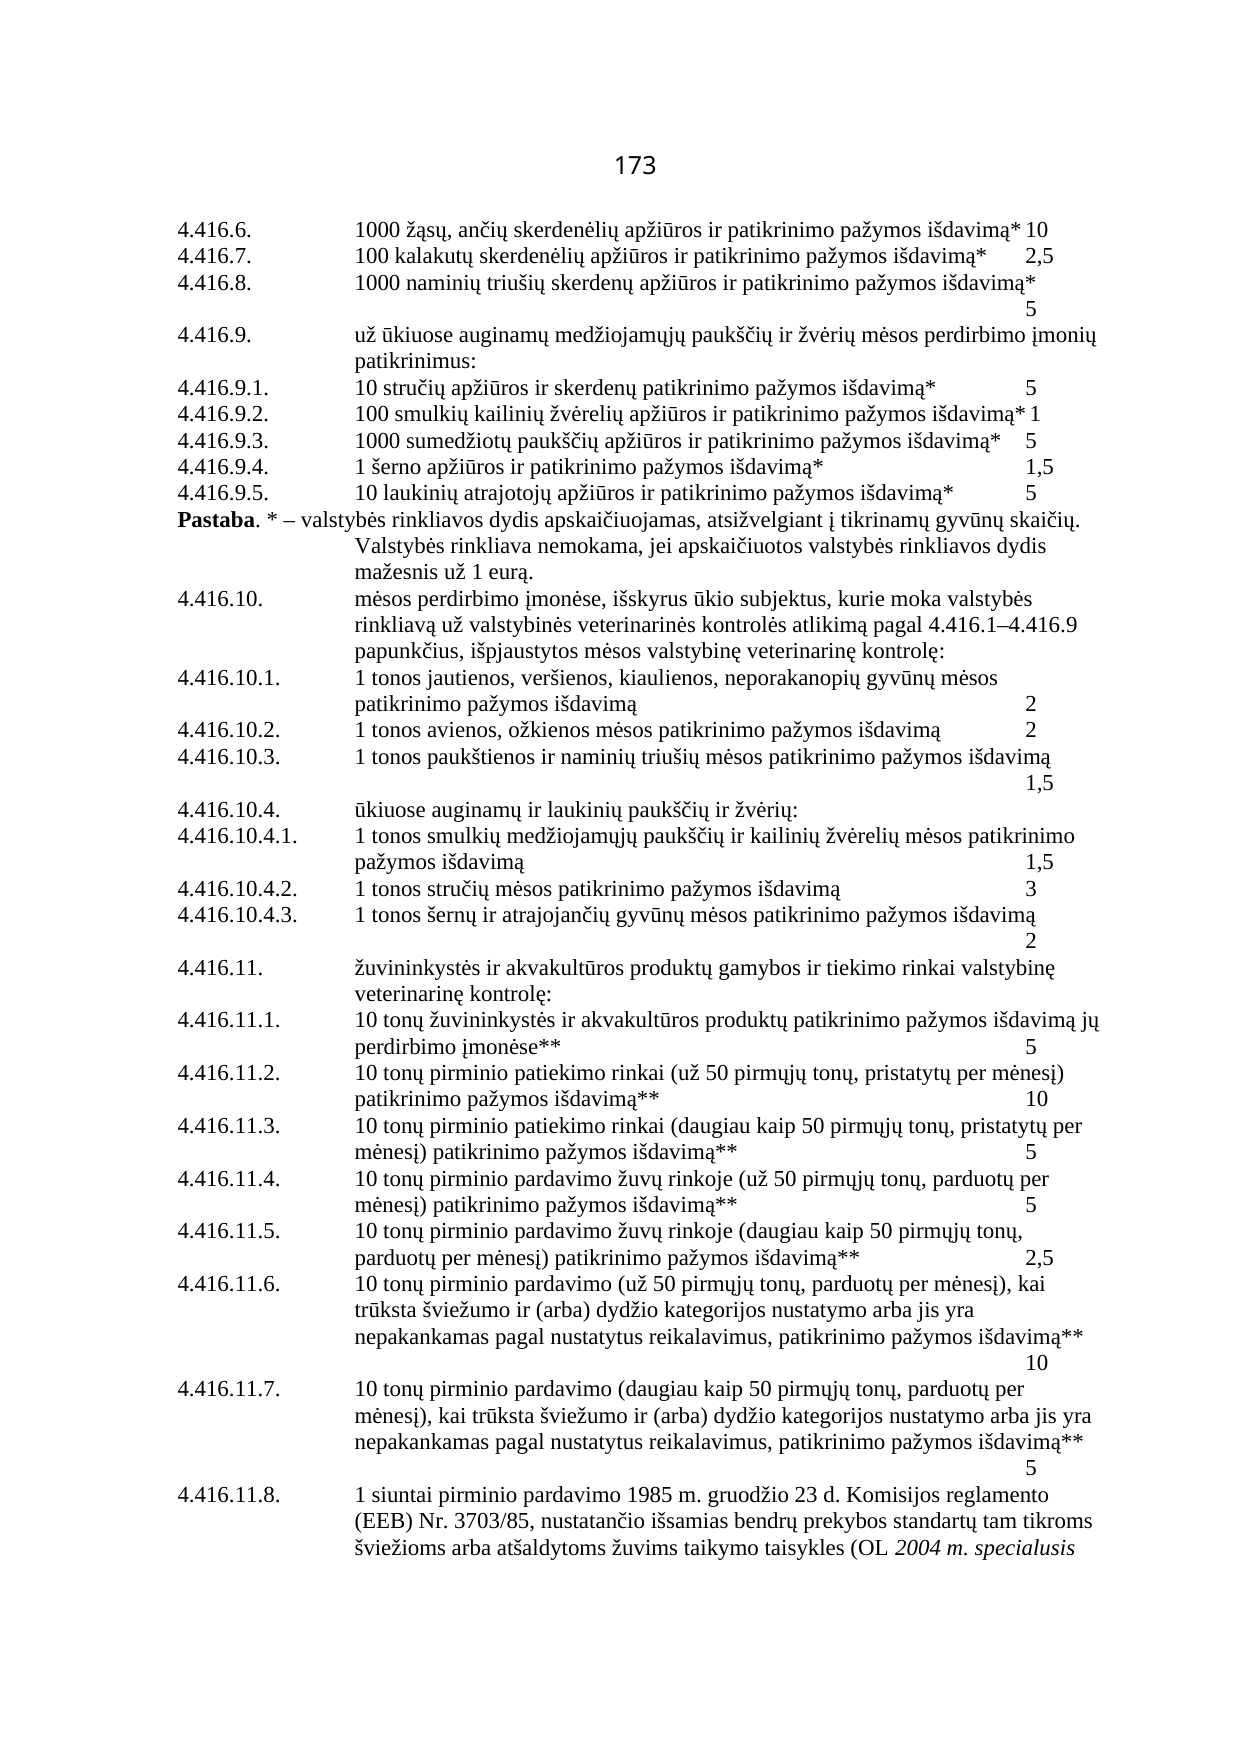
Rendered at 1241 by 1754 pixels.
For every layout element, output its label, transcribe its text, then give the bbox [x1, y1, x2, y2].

text Pastaba. * – valstybės rinkliavos dydis apskaičiuojamas, atsižvelgiant į tikrinamų gyvūnų skaičių. Valstybės rinkliava nemokama, jei apskaičiuotos valstybės rinkliavos dydis mažesnis už 1 eurą. [177, 506, 1107, 585]
text 4.416.11.1. 10 tonų žuvininkystės ir akvakultūros produktų patikrinimo pažymos išdavimą jų perdirbimo įmonėse** 5 [177, 1006, 1107, 1059]
text 4.416.9.2. 100 smulkių kailinių žvėrelių apžiūros ir patikrinimo pažymos išdavimą* 1 [177, 400, 1107, 427]
text 4.416.10.3. 1 tonos paukštienos ir naminių triušių mėsos patikrinimo pažymos išdavimą 1,5 [177, 743, 1107, 796]
text 4.416.11.7. 10 tonų pirminio pardavimo (daugiau kaip 50 pirmųjų tonų, parduotų per mėnesį), kai trūksta šviežumo ir (arba) dydžio kategorijos nustatymo arba jis yra nepakankamas pagal nustatytus reikalavimus, patikrinimo pažymos išdavimą** 5 [177, 1375, 1107, 1481]
text 4.416.10. mėsos perdirbimo įmonėse, išskyrus ūkio subjektus, kurie moka valstybės rinkliavą už valstybinės veterinarinės kontrolės atlikimą pagal 4.416.1–4.416.9 papunkčius, išpjaustytos mėsos valstybinę veterinarinę kontrolę: [177, 585, 1107, 664]
text 4.416.11.2. 10 tonų pirminio patiekimo rinkai (už 50 pirmųjų tonų, pristatytų per mėnesį) patikrinimo pažymos išdavimą** 10 [177, 1059, 1107, 1112]
text 4.416.10.4. ūkiuose auginamų ir laukinių paukščių ir žvėrių: [177, 796, 1107, 822]
text 4.416.9. už ūkiuose auginamų medžiojamųjų paukščių ir žvėrių mėsos perdirbimo įmonių patikrinimus: [177, 321, 1107, 374]
text 4.416.10.4.3. 1 tonos šernų ir atrajojančių gyvūnų mėsos patikrinimo pažymos išdavimą 2 [177, 901, 1107, 954]
text 4.416.9.3. 1000 sumedžiotų paukščių apžiūros ir patikrinimo pažymos išdavimą* 5 [177, 427, 1107, 453]
text 4.416.10.2. 1 tonos avienos, ožkienos mėsos patikrinimo pažymos išdavimą 2 [177, 717, 1107, 743]
text 4.416.11.5. 10 tonų pirminio pardavimo žuvų rinkoje (daugiau kaip 50 pirmųjų tonų, parduotų per mėnesį) patikrinimo pažymos išdavimą** 2,5 [177, 1217, 1107, 1270]
text 4.416.11.4. 10 tonų pirminio pardavimo žuvų rinkoje (už 50 pirmųjų tonų, parduotų per mėnesį) patikrinimo pažymos išdavimą** 5 [177, 1164, 1107, 1217]
text 4.416.11.8. 1 siuntai pirminio pardavimo 1985 m. gruodžio 23 d. Komisijos reglamento (EEB) Nr. 3703/85, nustatančio išsamias bendrų prekybos standartų tam tikroms šviežioms arba atšaldytoms žuvims taikymo taisykles (OL 2004 m. specialusis [177, 1481, 1107, 1560]
text 4.416.9.5. 10 laukinių atrajotojų apžiūros ir patikrinimo pažymos išdavimą* 5 [177, 479, 1107, 506]
text 4.416.10.4.1. 1 tonos smulkių medžiojamųjų paukščių ir kailinių žvėrelių mėsos patikrinimo pažymos išdavimą 1,5 [177, 822, 1107, 875]
text 4.416.7. 100 kalakutų skerdenėlių apžiūros ir patikrinimo pažymos išdavimą* 2,5 [177, 242, 1107, 268]
text 4.416.10.4.2. 1 tonos stručių mėsos patikrinimo pažymos išdavimą 3 [177, 875, 1107, 901]
text 4.416.11.3. 10 tonų pirminio patiekimo rinkai (daugiau kaip 50 pirmųjų tonų, pristatytų per mėnesį) patikrinimo pažymos išdavimą** 5 [177, 1112, 1107, 1164]
text 4.416.9.4. 1 šerno apžiūros ir patikrinimo pažymos išdavimą* 1,5 [177, 453, 1107, 479]
text 4.416.6. 1000 žąsų, ančių skerdenėlių apžiūros ir patikrinimo pažymos išdavimą* 10 [177, 216, 1107, 242]
text 4.416.10.1. 1 tonos jautienos, veršienos, kiaulienos, neporakanopių gyvūnų mėsos patikrinimo pažymos išdavimą 2 [177, 664, 1107, 717]
text 4.416.8. 1000 naminių triušių skerdenų apžiūros ir patikrinimo pažymos išdavimą* 5 [177, 268, 1107, 321]
text 4.416.9.1. 10 stručių apžiūros ir skerdenų patikrinimo pažymos išdavimą* 5 [177, 374, 1107, 400]
text 4.416.11.6. 10 tonų pirminio pardavimo (už 50 pirmųjų tonų, parduotų per mėnesį), kai trūksta šviežumo ir (arba) dydžio kategorijos nustatymo arba jis yra nepakankamas pagal nustatytus reikalavimus, patikrinimo pažymos išdavimą** 10 [177, 1270, 1107, 1375]
text 4.416.11. žuvininkystės ir akvakultūros produktų gamybos ir tiekimo rinkai valstybinę veterinarinę kontrolę: [177, 954, 1107, 1006]
